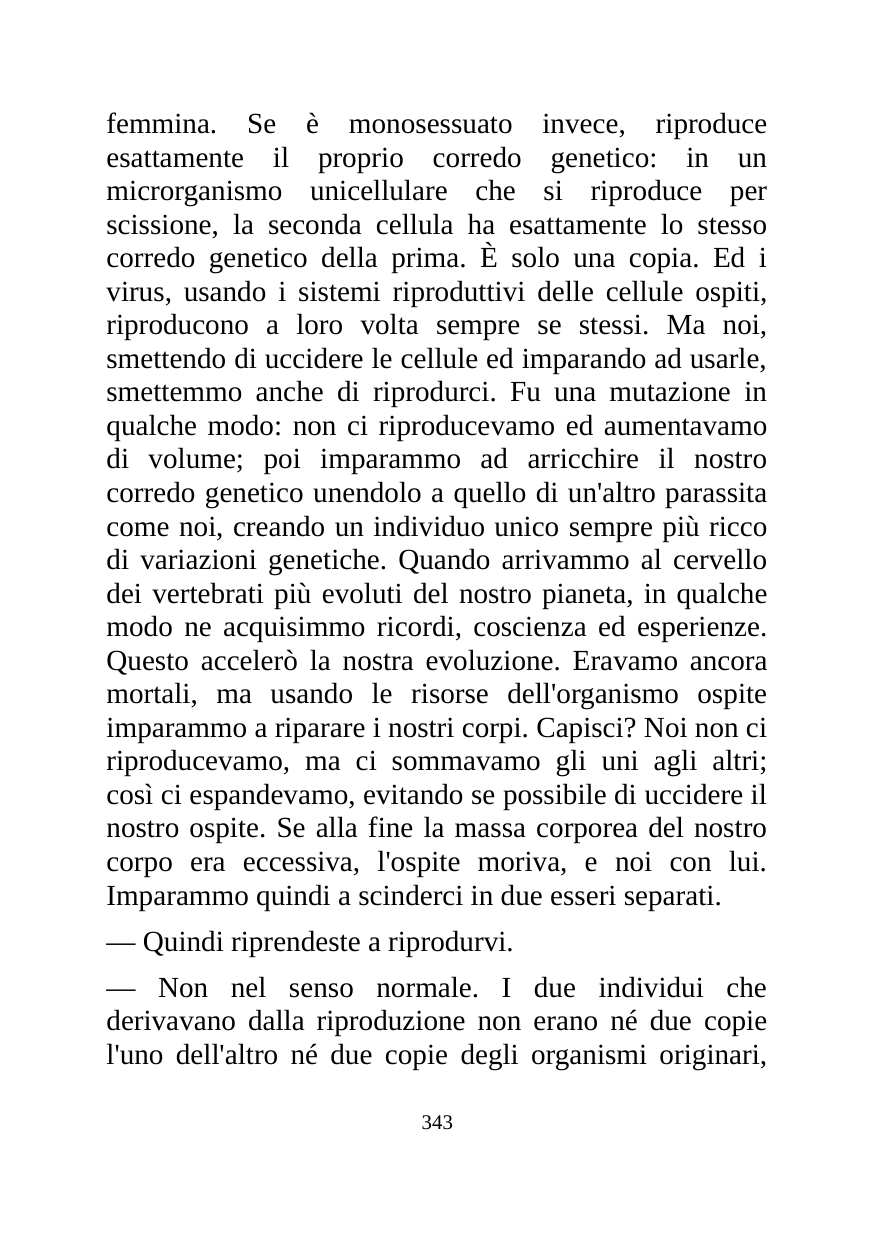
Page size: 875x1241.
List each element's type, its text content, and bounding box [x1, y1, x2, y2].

text femmina. Se è monosessuato invece, riproduce esattamente il proprio corredo genetico: in un microrganismo unicellulare che si riproduce per scissione, la seconda cellula ha esattamente lo stesso corredo genetico della prima. È solo una copia. Ed i virus, usando i sistemi riproduttivi delle cellule ospiti, riproducono a loro volta sempre se stessi. Ma noi, smettendo di uccidere le cellule ed imparando ad usarle, smettemmo anche di riprodurci. Fu una mutazione in qualche modo: non ci riproducevamo ed aumentavamo di volume; poi imparammo ad arricchire il nostro corredo genetico unendolo a quello di un'altro parassita come noi, creando un individuo unico sempre più ricco di variazioni genetiche. Quando arrivammo al cervello dei vertebrati più evoluti del nostro pianeta, in qualche modo ne acquisimmo ricordi, coscienza ed esperienze. Questo accelerò la nostra evoluzione. Eravamo ancora mortali, ma usando le risorse dell'organismo ospite imparammo a riparare i nostri corpi. Capisci? Noi non ci riproducevamo, ma ci sommavamo gli uni agli altri; così ci espandevamo, evitando se possibile di uccidere il nostro ospite. Se alla fine la massa corporea del nostro corpo era eccessiva, l'ospite moriva, e noi con lui. Imparammo quindi a scinderci in due esseri separati. [106, 106, 768, 911]
text — Non nel senso normale. I due individui che derivavano dalla riproduzione non erano né due copie l'uno dell'altro né due copie degli organismi originari, [106, 970, 768, 1070]
text — Quindi riprendeste a riprodurvi. [106, 924, 768, 957]
